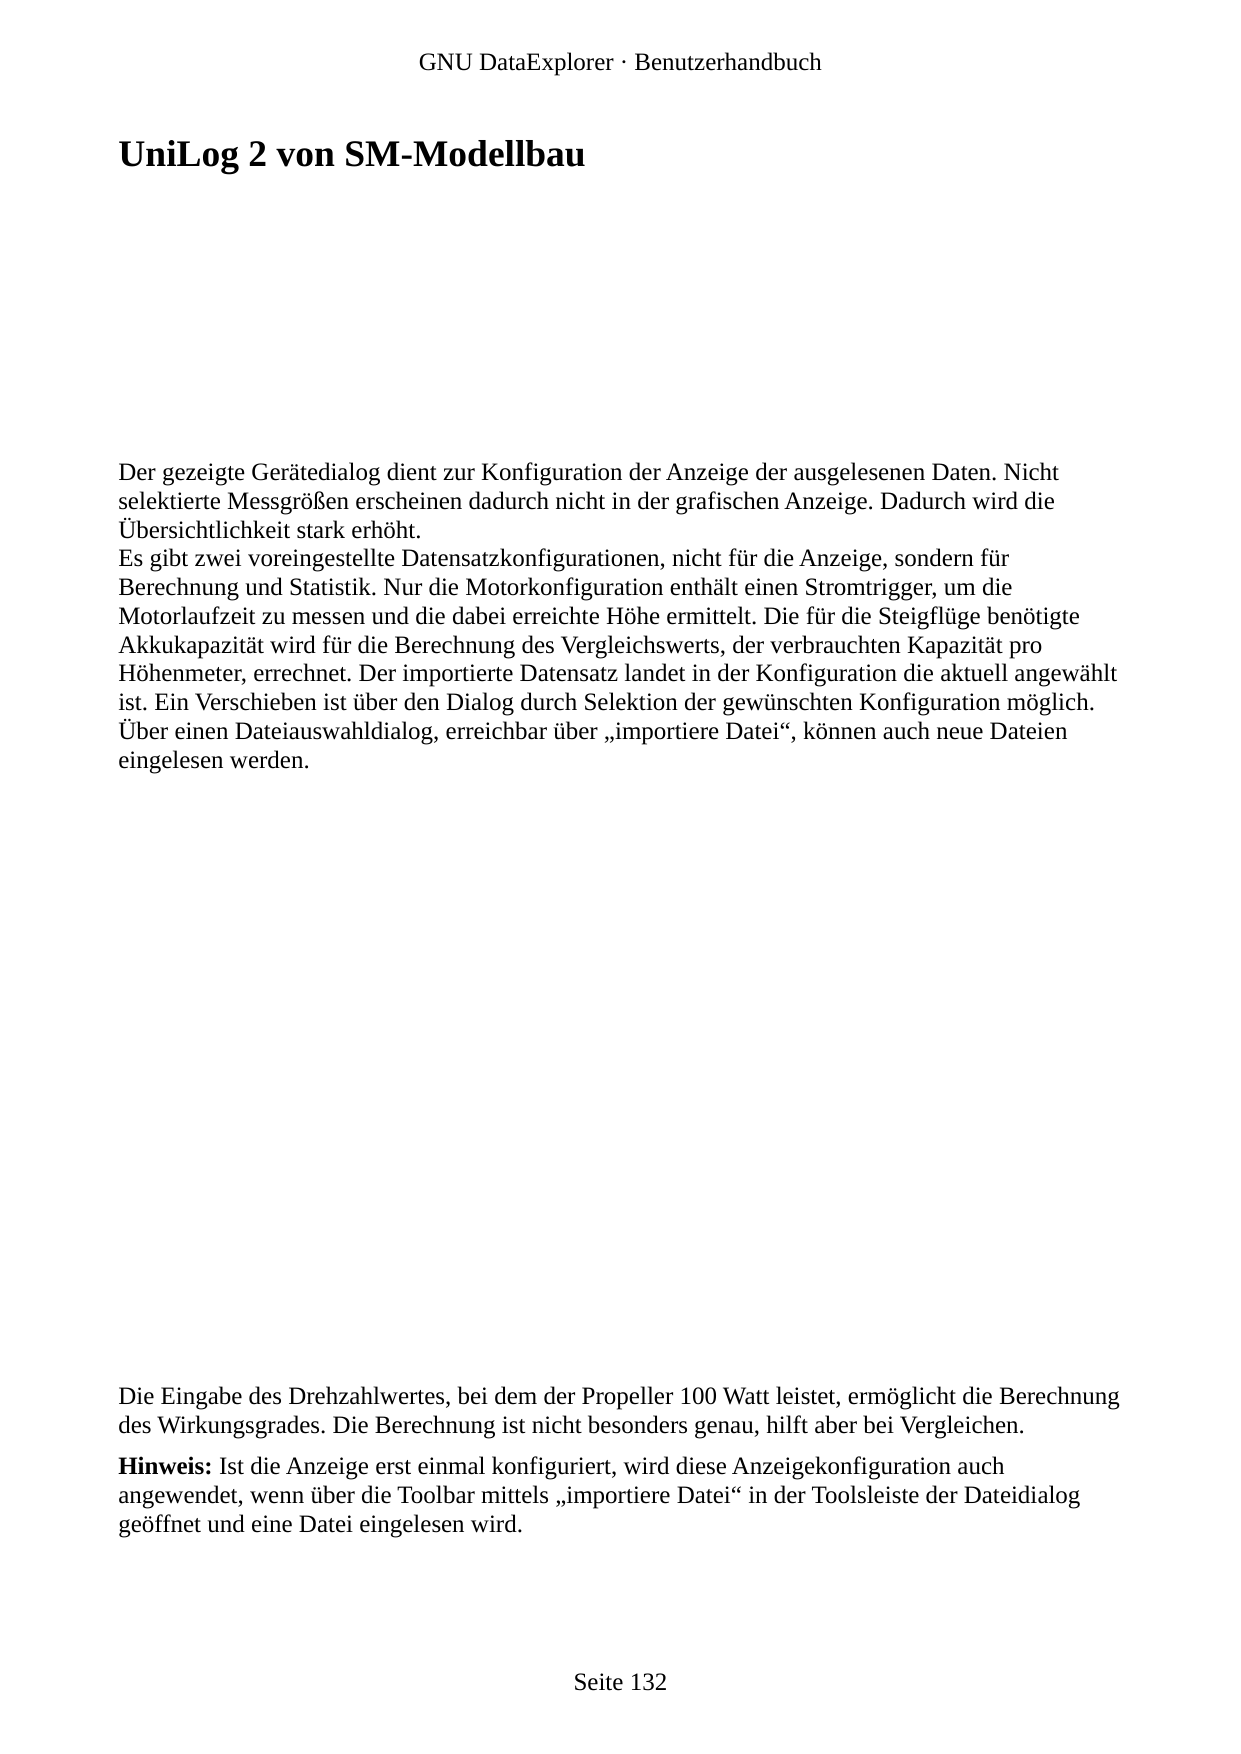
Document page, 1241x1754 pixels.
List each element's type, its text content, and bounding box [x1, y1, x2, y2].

text Die Eingabe des Drehzahlwertes, bei dem der Propeller 100 Watt leistet, ermöglicht die Berechnung des Wirkungsgrades. Die Berechnung ist nicht besonders genau, hilft aber bei Vergleichen. [118, 1381, 1122, 1439]
subtitle UniLog 2 von SM-Modellbau [118, 131, 1122, 174]
text Hinweis: Ist die Anzeige erst einmal konfiguriert, wird diese Anzeigekonfiguration auch angewendet, wenn über die Toolbar mittels „importiere Datei“ in der Toolsleiste der Dateidialog geöffnet und eine Datei eingelesen wird. [118, 1451, 1122, 1537]
text Der gezeigte Gerätedialog dient zur Konfiguration der Anzeige der ausgelesenen Daten. Nicht selektierte Messgrößen erscheinen dadurch nicht in der grafischen Anzeige. Dadurch wird die Übersichtlichkeit stark erhöht. Es gibt zwei voreingestellte Datensatzkonfigurationen, nicht für die Anzeige, sondern für Berechnung und Statistik. Nur die Motorkonfiguration enthält einen Stromtrigger, um die Motorlaufzeit zu messen und die dabei erreichte Höhe ermittelt. Die für die Steigflüge benötigte Akkukapazität wird für die Berechnung des Vergleichswerts, der verbrauchten Kapazität pro Höhenmeter, errechnet. Der importierte Datensatz landet in der Konfiguration die aktuell angewählt ist. Ein Verschieben ist über den Dialog durch Selektion der gewünschten Konfiguration möglich. Über einen Dateiauswahldialog, erreichbar über „importiere Datei“, können auch neue Dateien eingelesen werden. [118, 457, 1122, 773]
